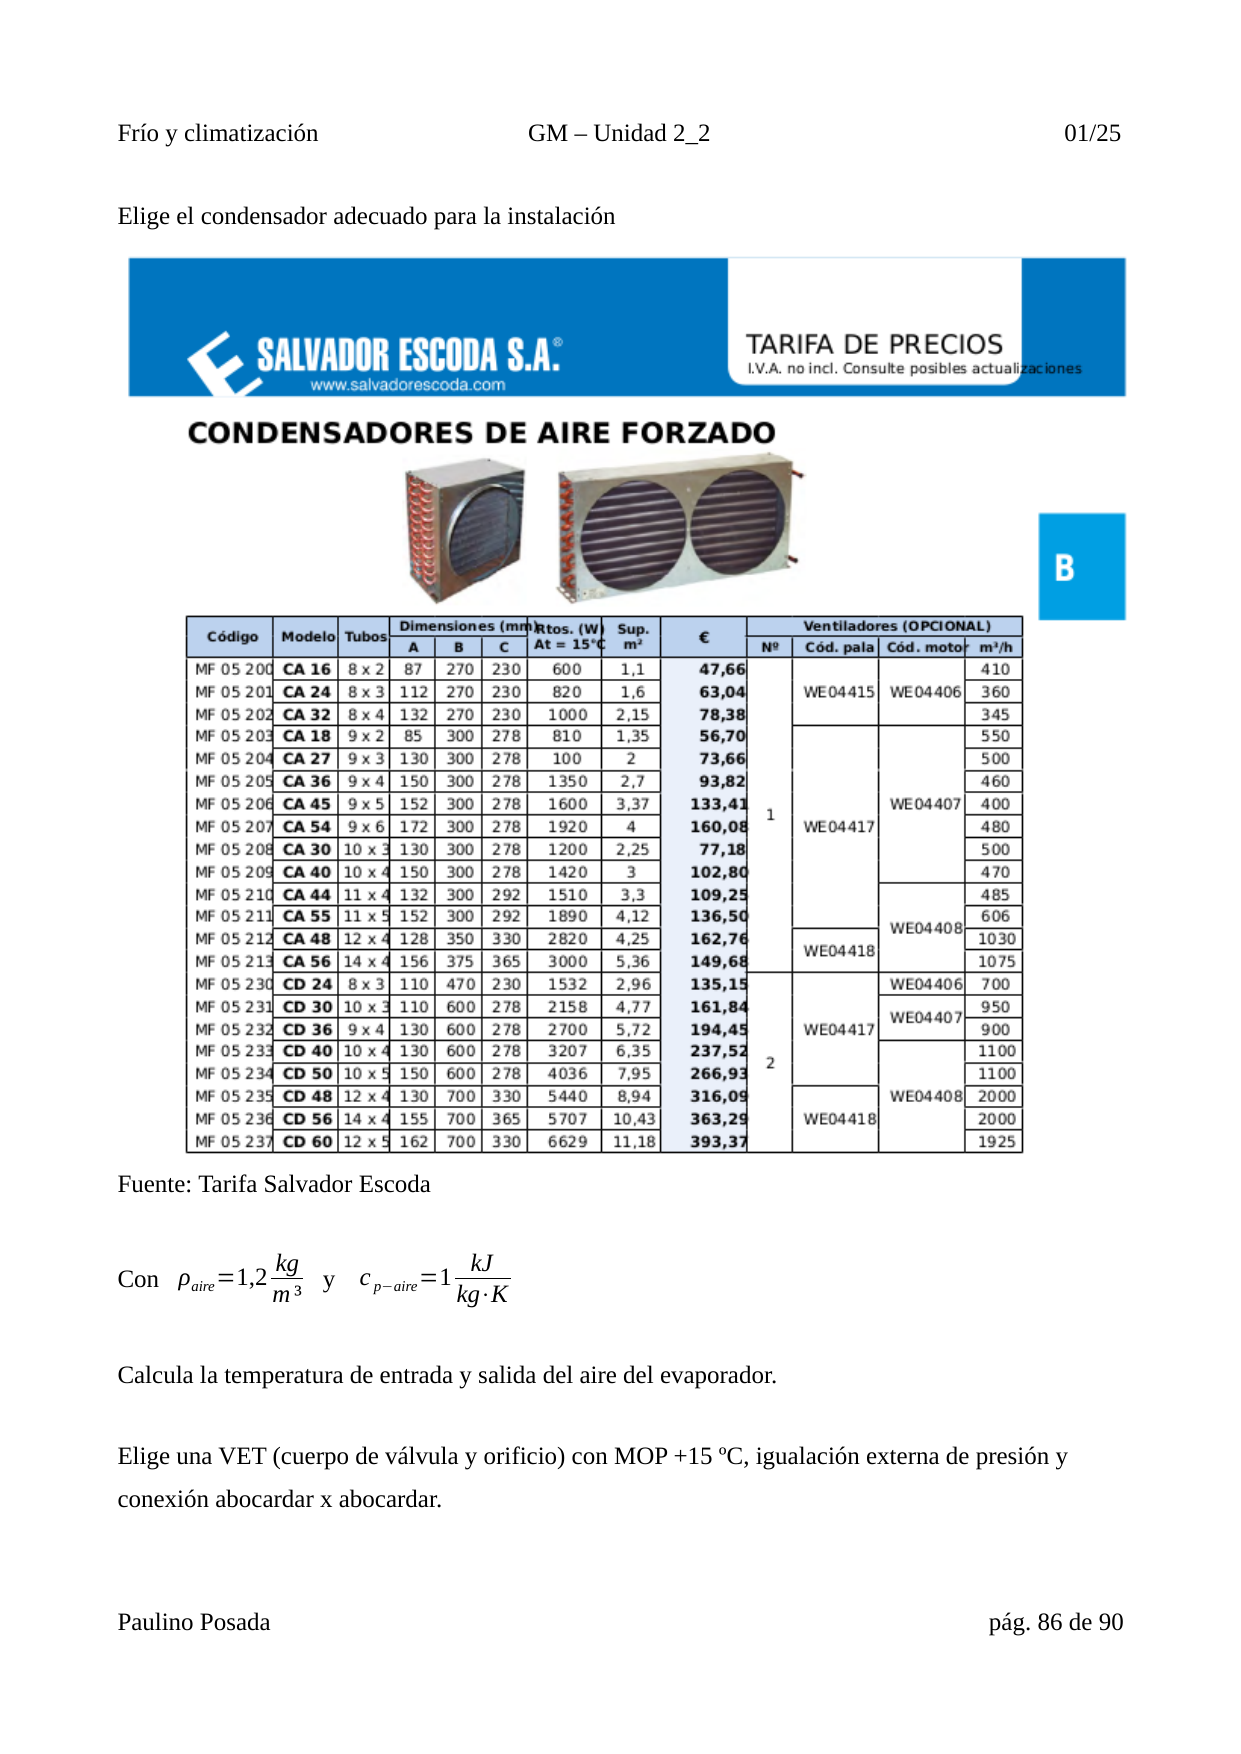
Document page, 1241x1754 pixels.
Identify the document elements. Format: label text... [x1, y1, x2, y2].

text Fuente: Tarifa Salvador Escoda [117, 1169, 1123, 1198]
text Cony [117, 1249, 1123, 1308]
text Elige una VET (cuerpo de válvula y orificio) con MOP +15 ºC, igualación externa de presión y conexión abocardar x abocardar. [117, 1441, 1123, 1513]
text Elige el condensador adecuado para la instalación [117, 201, 1123, 230]
picture [124, 254, 1131, 1158]
text Calcula la temperatura de entrada y salida del aire del evaporador. [117, 1360, 1123, 1389]
